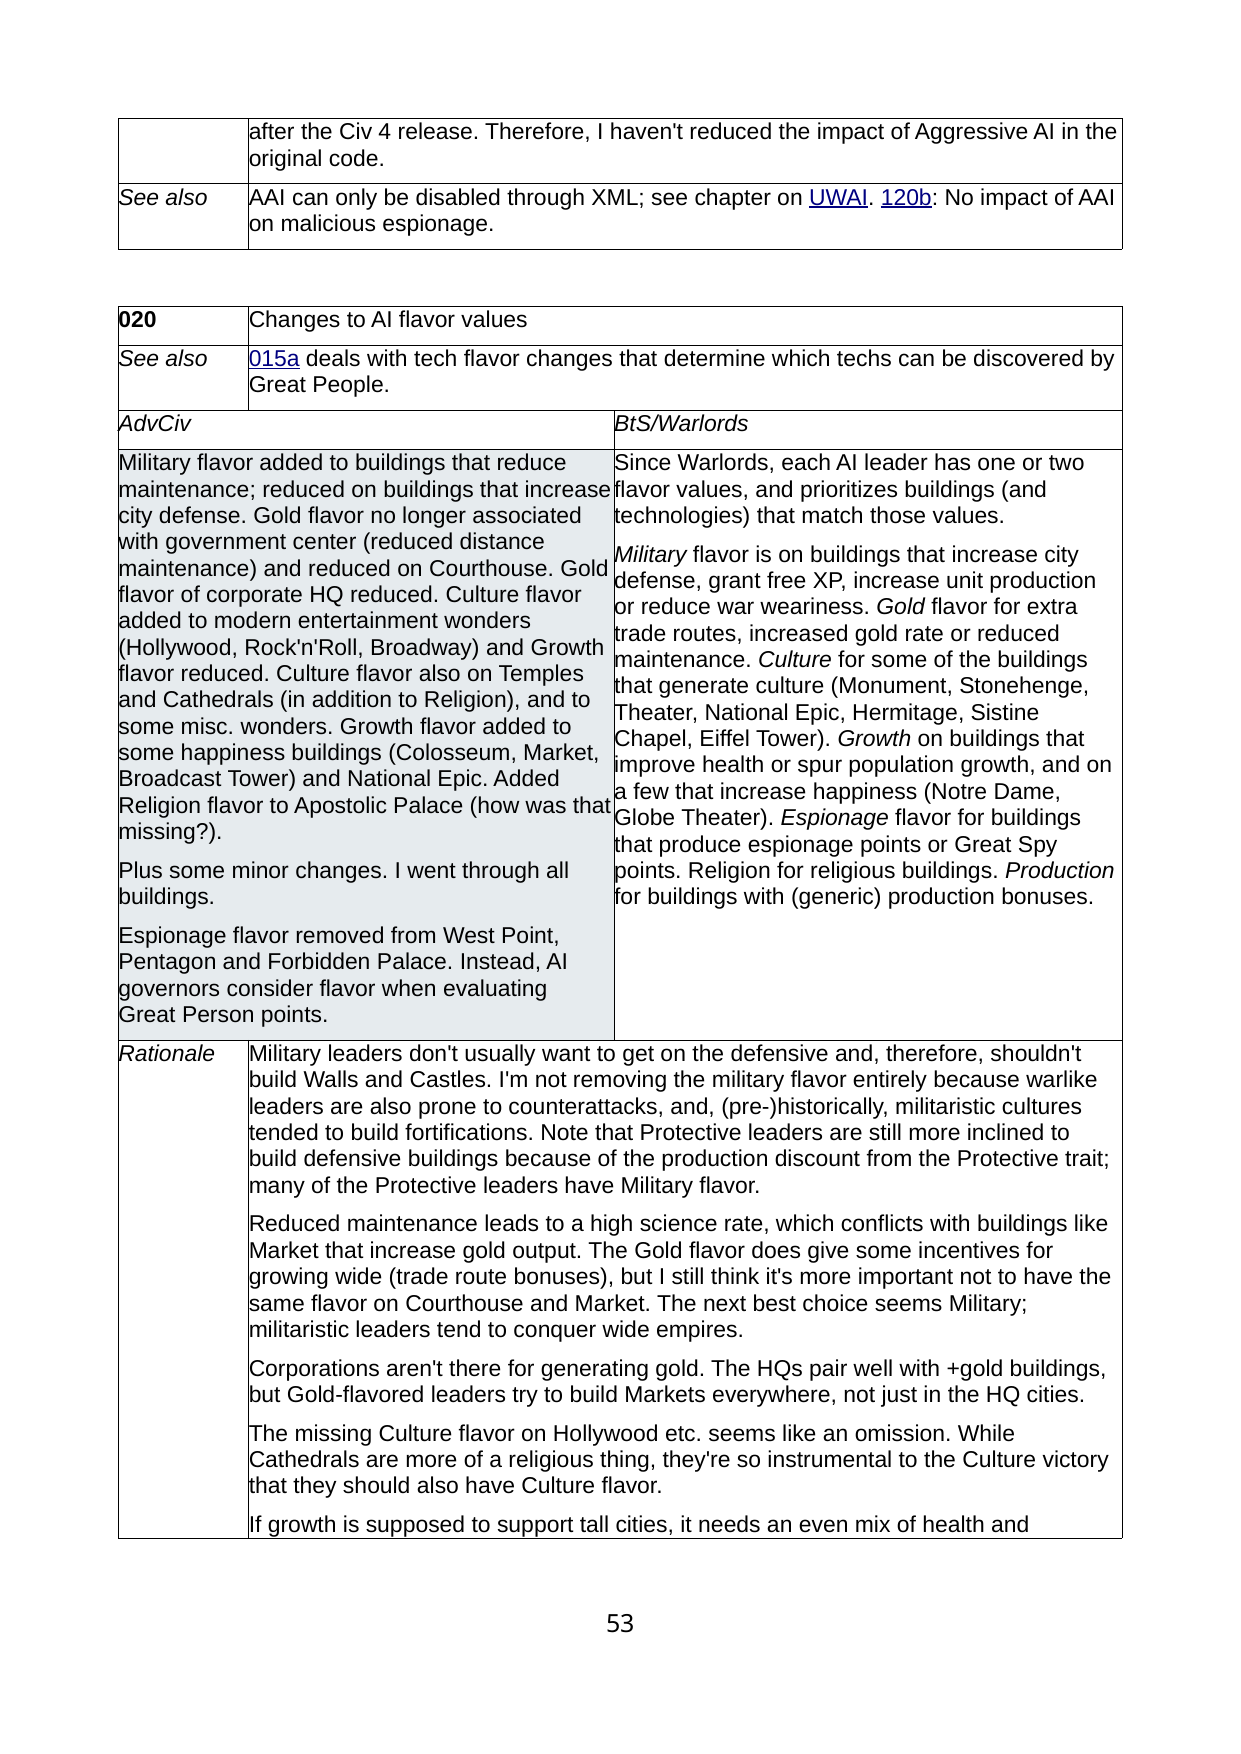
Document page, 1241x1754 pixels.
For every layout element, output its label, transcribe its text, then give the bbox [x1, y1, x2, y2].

table_cell Since Warlords, each AI leader has one or two flavor values, and prioritizes buildings (and technologies) that match those values. Military flavor is on buildings that increase city defense, grant free XP, increase unit production or reduce war weariness. Gold flavor for extra trade routes, increased gold rate or reduced maintenance. Culture for some of the buildings that generate culture (Monument, Stonehenge, Theater, National Epic, Hermitage, Sistine Chapel, Eiffel Tower). Growth on buildings that improve health or spur population growth, and on a few that increase happiness (Notre Dame, Globe Theater). Espionage flavor for buildings that produce espionage points or Great Spy points. Religion for religious buildings. Production for buildings with (generic) production bonuses. [615, 450, 1122, 1040]
table_cell [119, 119, 248, 183]
table_header 020 [119, 307, 248, 345]
table_cell Military flavor added to buildings that reduce maintenance; reduced on buildings that increase city defense. Gold flavor no longer associated with government center (reduced distance maintenance) and reduced on Courthouse. Gold flavor of corporate HQ reduced. Culture flavor added to modern entertainment wonders (Hollywood, Rock'n'Roll, Broadway) and Growth flavor reduced. Culture flavor also on Temples and Cathedrals (in addition to Religion), and to some misc. wonders. Growth flavor added to some happiness buildings (Colosseum, Market, Broadcast Tower) and National Epic. Added Religion flavor to Apostolic Palace (how was that missing?). Plus some minor changes. I went through all buildings. Espionage flavor removed from West Point, Pentagon and Forbidden Palace. Instead, AI governors consider flavor when evaluating Great Person points. [119, 450, 614, 1040]
table_cell BtS/Warlords [615, 411, 1122, 449]
table_cell AdvCiv [119, 411, 614, 449]
table_cell See also [119, 184, 248, 248]
table_cell after the Civ 4 release. Therefore, I haven't reduced the impact of Aggressive AI in the original code. [249, 119, 1122, 183]
table_cell See also [119, 346, 248, 410]
table_header Changes to AI flavor values [249, 307, 1122, 345]
table_cell Rationale [119, 1041, 248, 1537]
table_cell 015a deals with tech flavor changes that determine which techs can be discovered by Great People. [249, 346, 1122, 410]
table_cell Military leaders don't usually want to get on the defensive and, therefore, shouldn't build Walls and Castles. I'm not removing the military flavor entirely because warlike leaders are also prone to counterattacks, and, (pre-)historically, militaristic cultures tended to build fortifications. Note that Protective leaders are still more inclined to build defensive buildings because of the production discount from the Protective trait; many of the Protective leaders have Military flavor. Reduced maintenance leads to a high science rate, which conflicts with buildings like Market that increase gold output. The Gold flavor does give some incentives for growing wide (trade route bonuses), but I still think it's more important not to have the same flavor on Courthouse and Market. The next best choice seems Military; militaristic leaders tend to conquer wide empires. Corporations aren't there for generating gold. The HQs pair well with +gold buildings, but Gold-flavored leaders try to build Markets everywhere, not just in the HQ cities. The missing Culture flavor on Hollywood etc. seems like an omission. While Cathedrals are more of a religious thing, they're so instrumental to the Culture victory that they should also have Culture flavor. If growth is supposed to support tall cities, it needs an even mix of health and [249, 1041, 1122, 1537]
table_cell AAI can only be disabled through XML; see chapter on UWAI. 120b: No impact of AAI on malicious espionage. [249, 184, 1122, 248]
